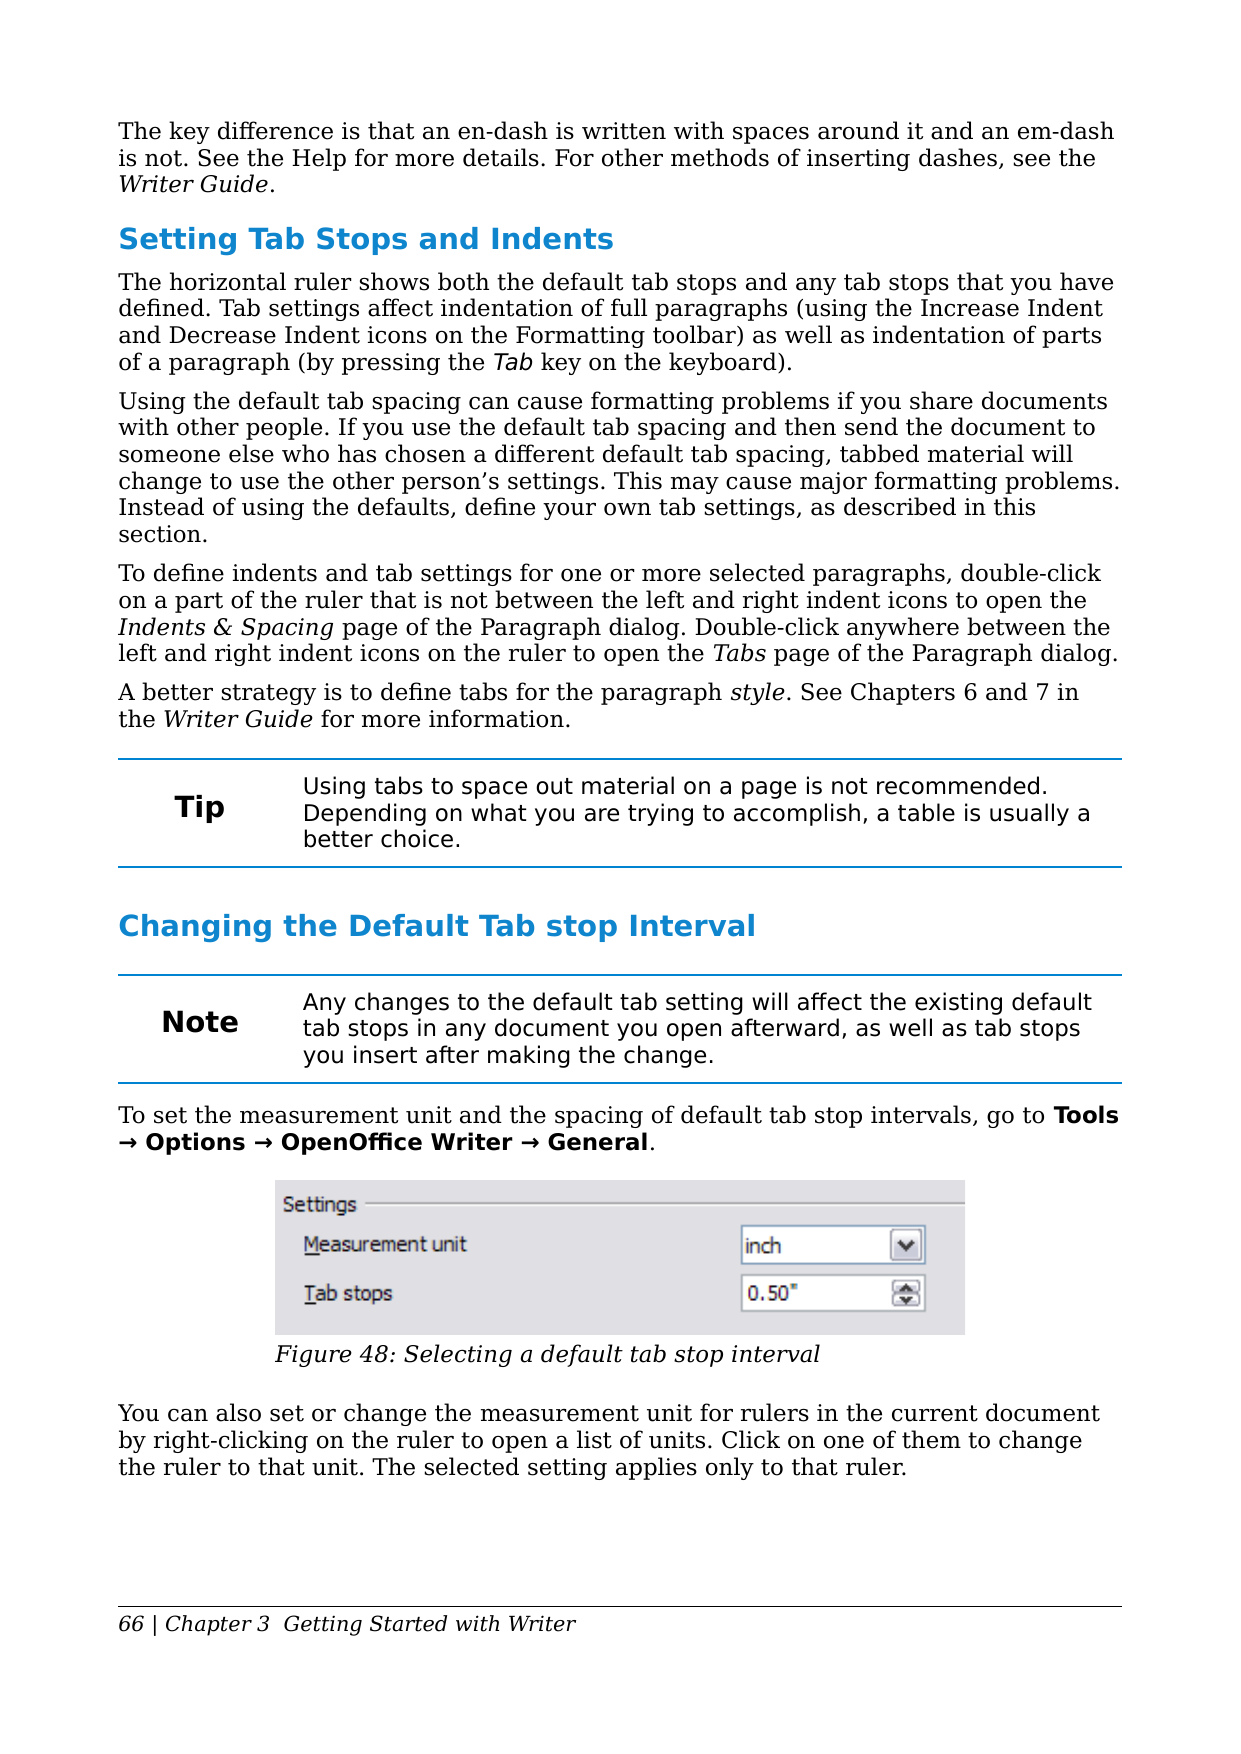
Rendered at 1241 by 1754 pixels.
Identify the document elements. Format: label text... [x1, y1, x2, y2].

text Using the default tab spacing can cause formatting problems if you share documents with other people. If you use the default tab spacing and then send the document to someone else who has chosen a different default tab spacing, tabbed material will change to use the other person’s settings. This may cause major formatting problems. Instead of using the defaults, define your own tab settings, as described in this section. [118, 388, 1122, 548]
text Figure 48: Selecting a default tab stop interval [275, 1341, 965, 1368]
text To define indents and tab settings for one or more selected paragraphs, double-click on a part of the ruler that is not between the left and right indent icons to open the Indents & Spacing page of the Paragraph dialog. Double-click anywhere between the left and right indent icons on the ruler to open the Tabs page of the Paragraph dialog. [118, 560, 1122, 667]
text You can also set or change the measurement unit for rulers in the current document by right-clicking on the ruler to open a list of units. Click on one of them to change the ruler to that unit. The selected setting applies only to that ruler. [118, 1400, 1122, 1480]
subtitle Changing the Default Tab stop Interval [118, 909, 1122, 943]
table_header Any changes to the default tab setting will affect the existing default tab stops in any document you open afterward, as well as tab stops you insert after making the change. [281, 976, 1122, 1082]
text To set the measurement unit and the spacing of default tab stop intervals, go to Tools → Options → OpenOffice Writer → General. [118, 1102, 1122, 1156]
table_header Note [118, 976, 281, 1082]
text A better strategy is to define tabs for the paragraph style. See Chapters 6 and 7 in the Writer Guide for more information. [118, 679, 1122, 733]
table_header Tip [118, 760, 281, 866]
text The key difference is that an en-dash is written with spaces around it and an em-dash is not. See the Help for more details. For other methods of inserting dashes, see the Writer Guide. [118, 118, 1122, 198]
picture [275, 1180, 966, 1335]
subtitle Setting Tab Stops and Indents [118, 222, 1122, 256]
table_header Using tabs to space out material on a page is not recommended. Depending on what you are trying to accomplish, a table is usually a better choice. [281, 760, 1122, 866]
text The horizontal ruler shows both the default tab stops and any tab stops that you have defined. Tab settings affect indentation of full paragraphs (using the Increase Indent and Decrease Indent icons on the Formatting toolbar) as well as indentation of parts of a paragraph (by pressing the Tab key on the keyboard). [118, 269, 1122, 375]
